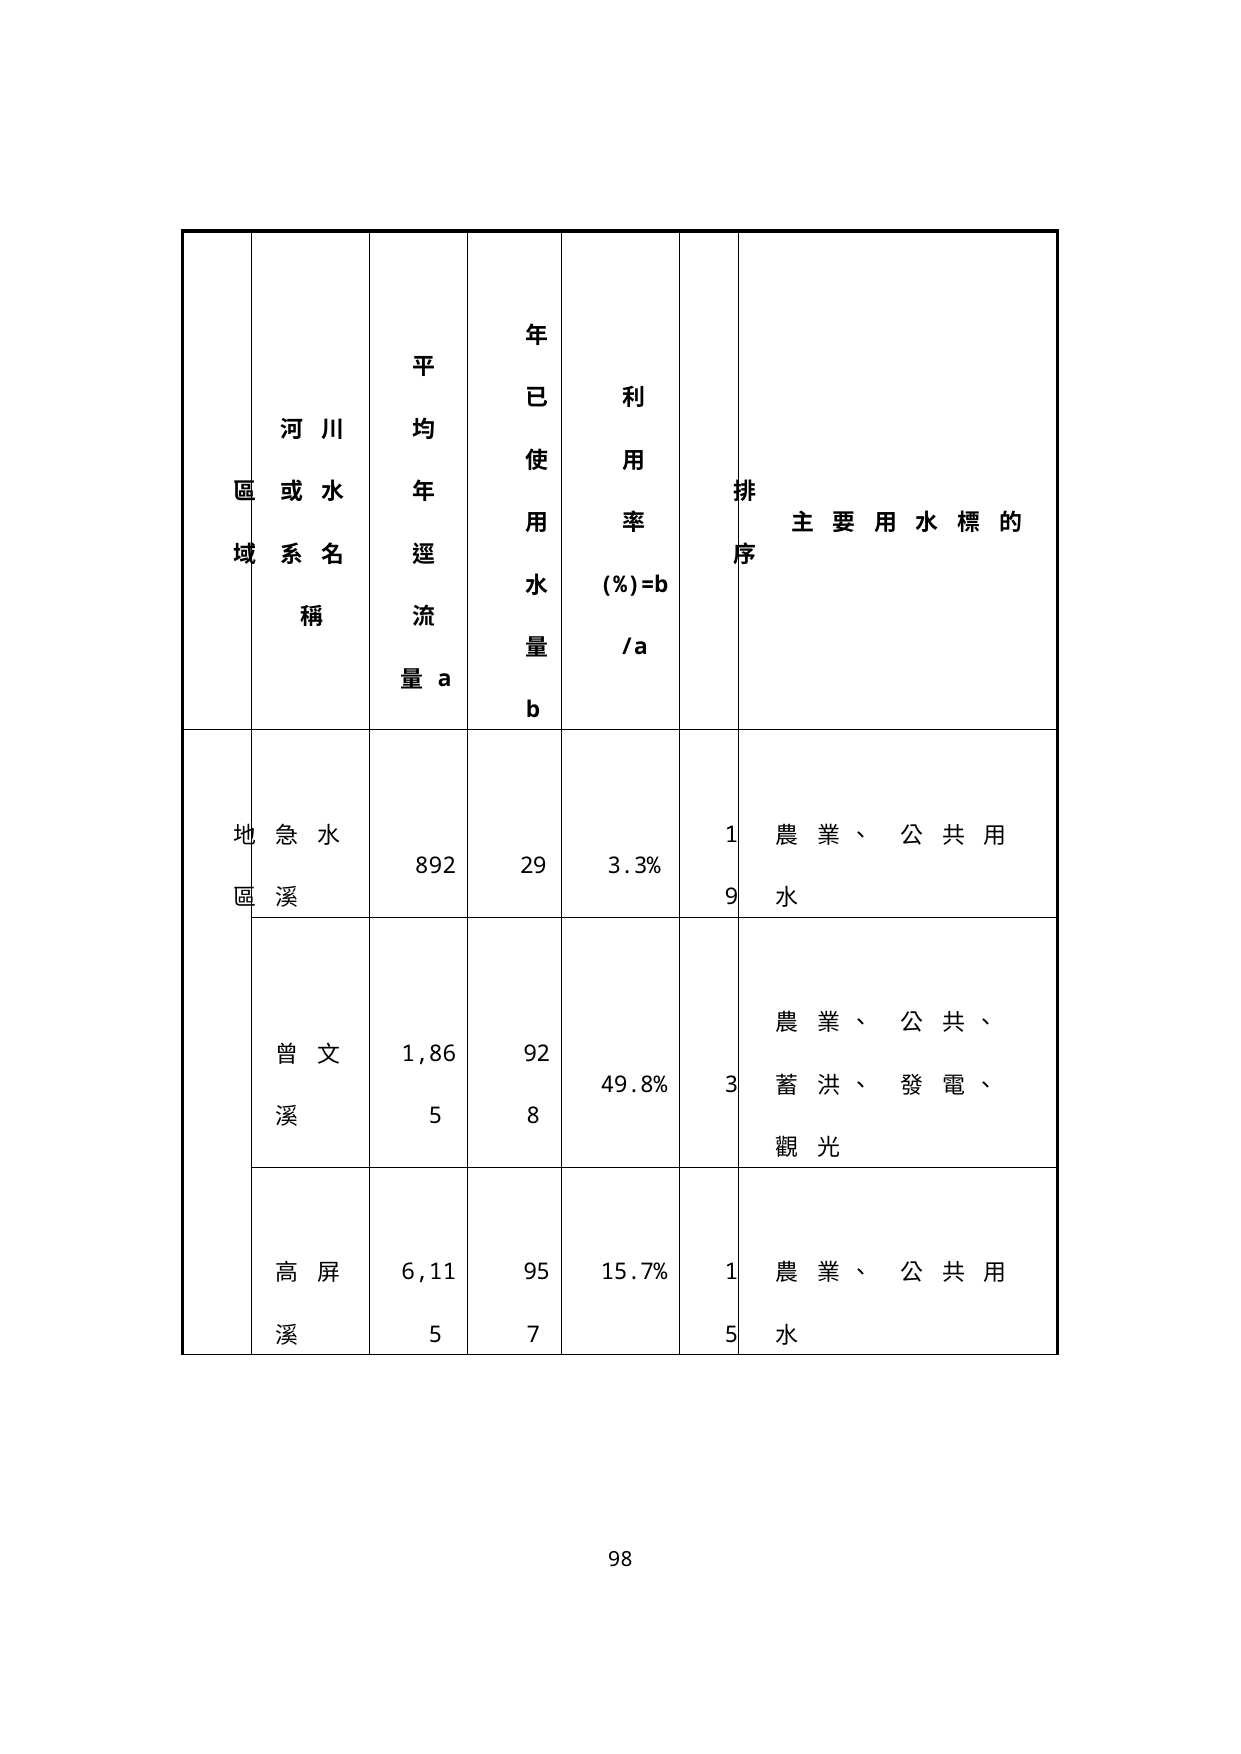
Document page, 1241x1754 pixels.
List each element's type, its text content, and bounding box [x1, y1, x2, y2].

table_header 利用率(%)=b/a [562, 233, 679, 729]
table_cell 15 [680, 1168, 738, 1354]
table_cell 農業、公共用水 [739, 730, 1056, 917]
table_header 河川或水系名稱 [252, 233, 369, 729]
table_cell 南部地區 [184, 730, 251, 1354]
table_header 區域 [184, 233, 251, 729]
table_cell 892 [370, 730, 467, 917]
table_cell 急水溪 [252, 730, 369, 917]
table_cell 6,115 [370, 1168, 467, 1354]
table_cell 928 [468, 918, 561, 1167]
table_cell 南部地區 [237, 888, 251, 904]
table_header 排序 [680, 233, 738, 729]
table_cell 957 [468, 1168, 561, 1354]
table_cell 南部地區 [244, 831, 251, 843]
table_header 主要用水標的 [739, 233, 1056, 729]
table_cell 曾文溪 [252, 918, 369, 1167]
table_cell 19 [680, 730, 738, 917]
table_cell 3.3% [562, 730, 679, 917]
table_cell 農業、公共用水 [739, 1168, 1056, 1354]
table_header 平均年逕流量a [370, 233, 467, 729]
table_cell 15.7% [562, 1168, 679, 1354]
table_header 年已使用水量b [468, 233, 561, 729]
table_cell 49.8% [562, 918, 679, 1167]
table_cell 高屏溪 [252, 1168, 369, 1354]
table_cell 農業、公共、蓄洪、發電、觀光 [739, 918, 1056, 1167]
table_cell 29 [468, 730, 561, 917]
table_cell 3 [680, 918, 738, 1167]
table_cell 1,865 [370, 918, 467, 1167]
